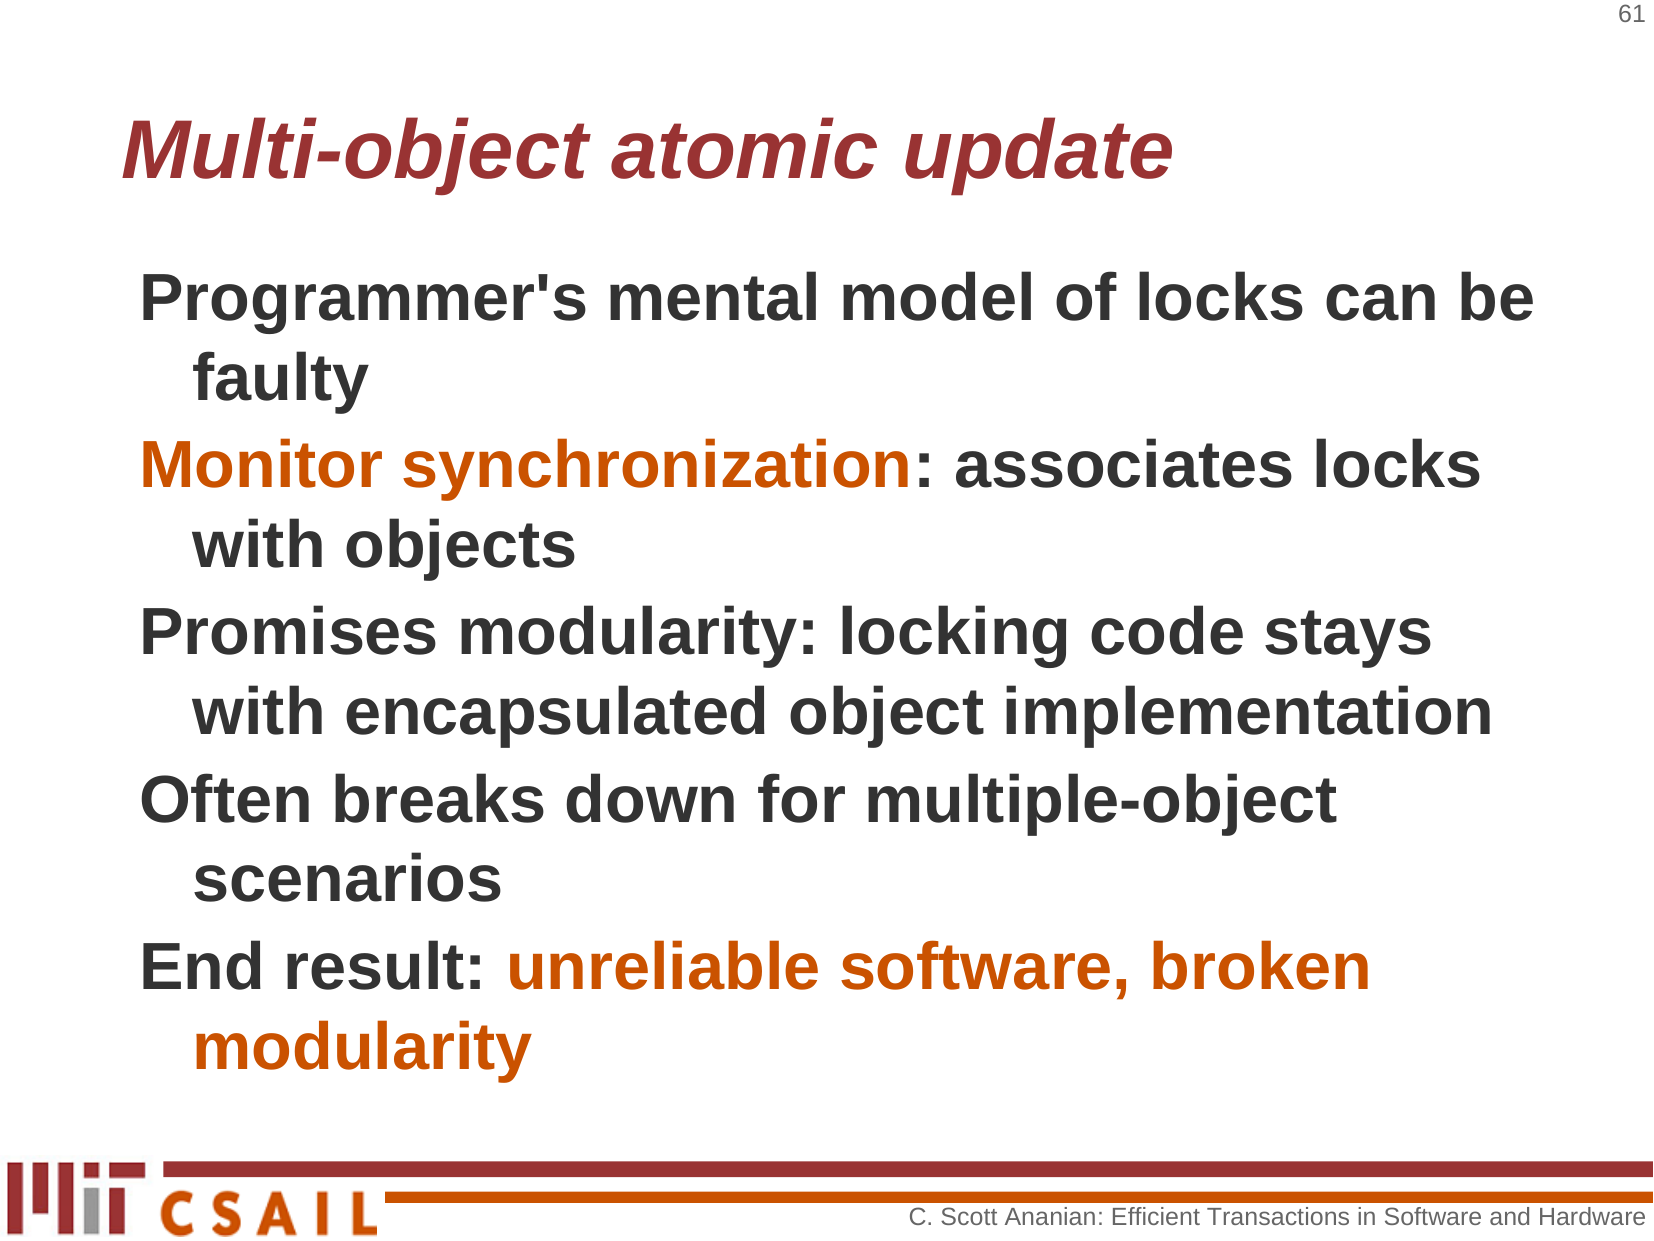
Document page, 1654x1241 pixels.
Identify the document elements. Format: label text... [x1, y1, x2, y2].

picture [0, 1155, 377, 1237]
title Multi-object atomic update [121, 46, 1534, 254]
list Programmer's mental model of locks can be faulty Monitor synchronization: associates locks with objects Promises modularity: locking code stays with encapsulated object implementation Often breaks down for multiple-object scenarios End result: unreliable software, broken modularity [121, 254, 1561, 1146]
